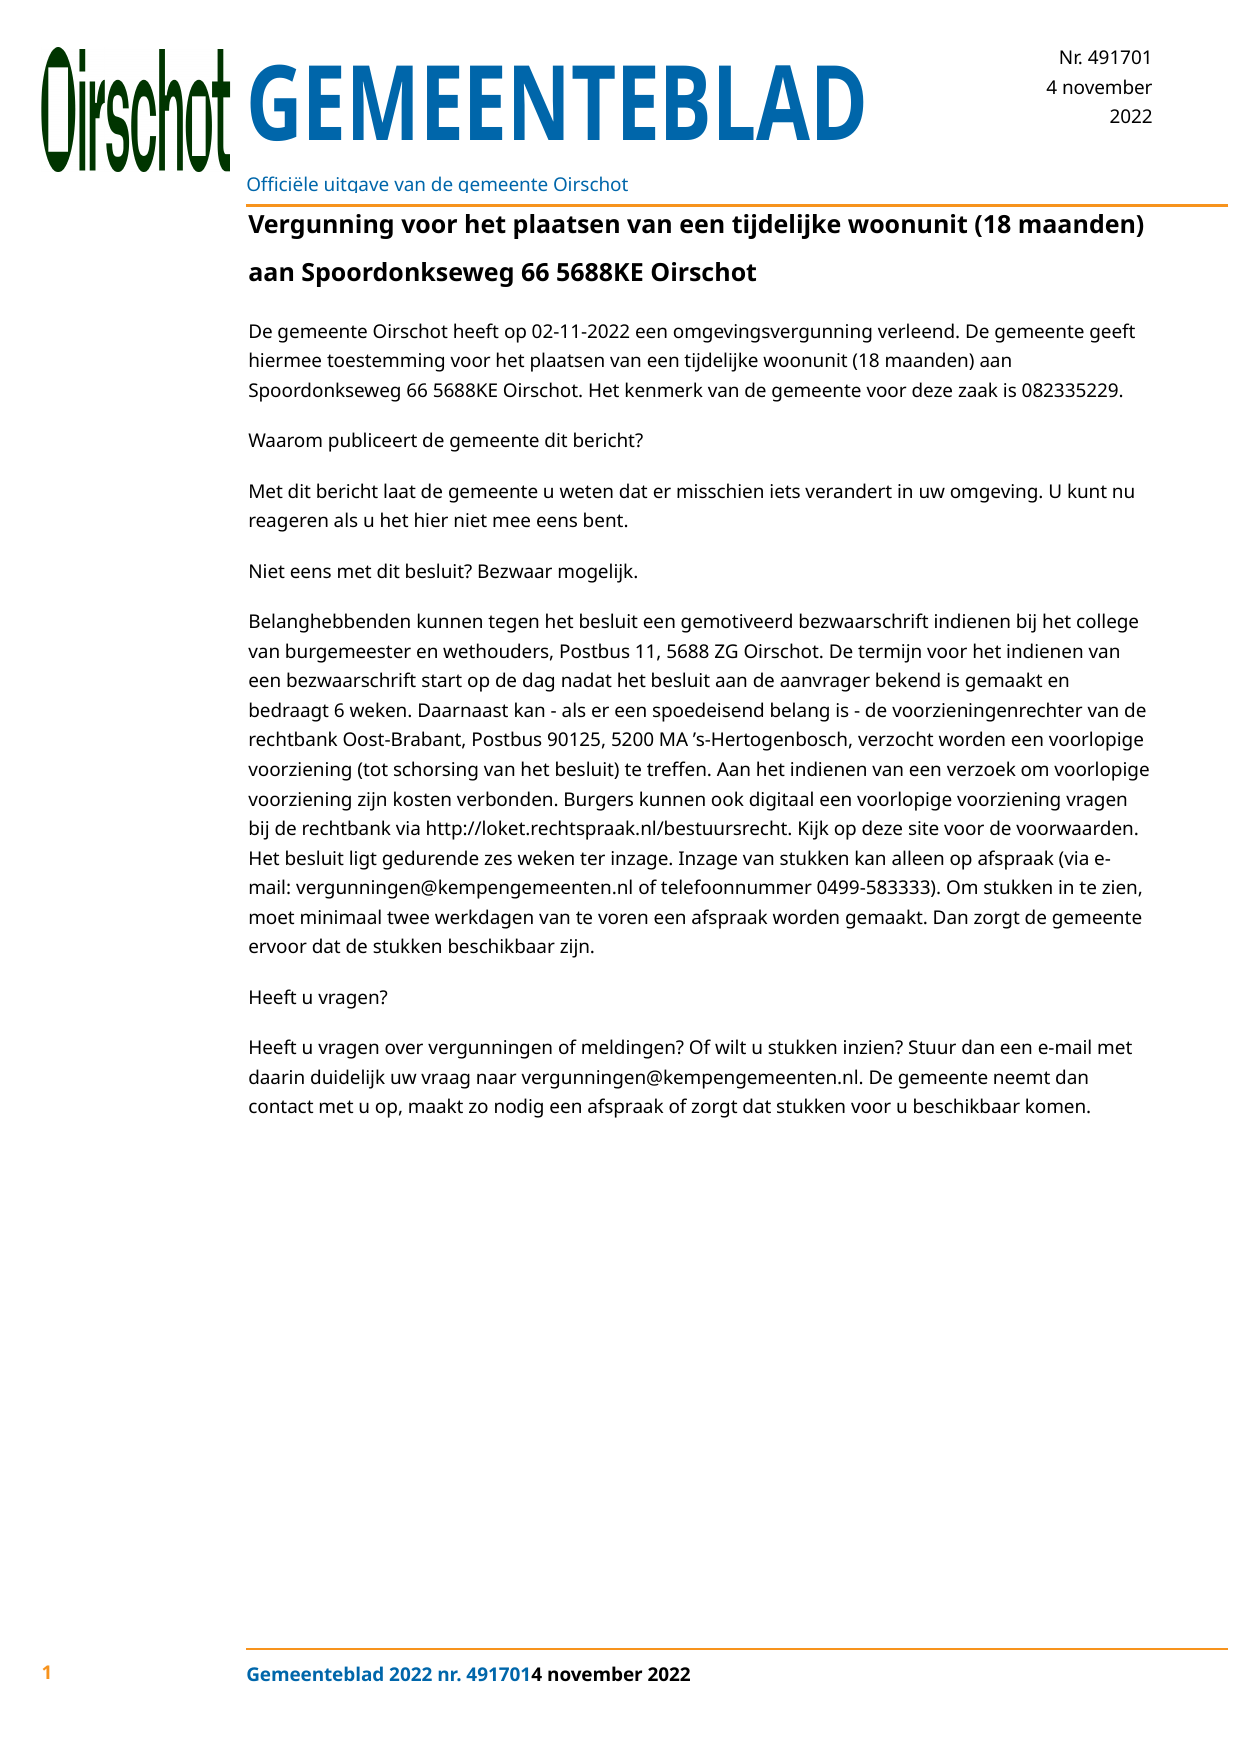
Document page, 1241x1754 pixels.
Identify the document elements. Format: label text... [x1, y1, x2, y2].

text Heeft u vragen? [248, 984, 1152, 1010]
text Vergunning voor het plaatsen van een tijdelijke woonunit (18 maanden) aan Spoordonkseweg 66 5688KE Oirschot [248, 207, 1152, 288]
text Belanghebbenden kunnen tegen het besluit een gemotiveerd bezwaarschrift indienen bij het college van burgemeester en wethouders, Postbus 11, 5688 ZG Oirschot. De termijn voor het indienen van een bezwaarschrift start op de dag nadat het besluit aan de aanvrager bekend is gemaakt en bedraagt 6 weken. Daarnaast kan - als er een spoedeisend belang is - de voorzieningenrechter van de rechtbank Oost-Brabant, Postbus 90125, 5200 MA ’s-Hertogenbosch, verzocht worden een voorlopige voorziening (tot schorsing van het besluit) te treffen. Aan het indienen van een verzoek om voorlopige voorziening zijn kosten verbonden. Burgers kunnen ook digitaal een voorlopige voorziening vragen bij de rechtbank via http://loket.rechtspraak.nl/bestuursrecht. Kijk op deze site voor de voorwaarden. Het besluit ligt gedurende zes weken ter inzage. Inzage van stukken kan alleen op afspraak (via e-mail: vergunningen@kempengemeenten.nl of telefoonnummer 0499-583333). Om stukken in te zien, moet minimaal twee werkdagen van te voren een afspraak worden gemaakt. Dan zorgt de gemeente ervoor dat de stukken beschikbaar zijn. [248, 608, 1152, 959]
text Heeft u vragen over vergunningen of meldingen? Of wilt u stukken inzien? Stuur dan een e-mail met daarin duidelijk uw vraag naar vergunningen@kempengemeenten.nl. De gemeente neemt dan contact met u op, maakt zo nodig een afspraak of zorgt dat stukken voor u beschikbaar komen. [248, 1034, 1152, 1119]
picture [41, 47, 231, 172]
text Met dit bericht laat de gemeente u weten dat er misschien iets verandert in uw omgeving. U kunt nu reageren als u het hier niet mee eens bent. [248, 478, 1152, 533]
text Niet eens met dit besluit? Bezwaar mogelijk. [248, 558, 1152, 584]
text Waarom publiceert de gemeente dit bericht? [248, 427, 1152, 453]
text De gemeente Oirschot heeft op 02-11-2022 een omgevingsvergunning verleend. De gemeente geeft hiermee toestemming voor het plaatsen van een tijdelijke woonunit (18 maanden) aan Spoordonkseweg 66 5688KE Oirschot. Het kenmerk van de gemeente voor deze zaak is 082335229. [248, 318, 1152, 403]
